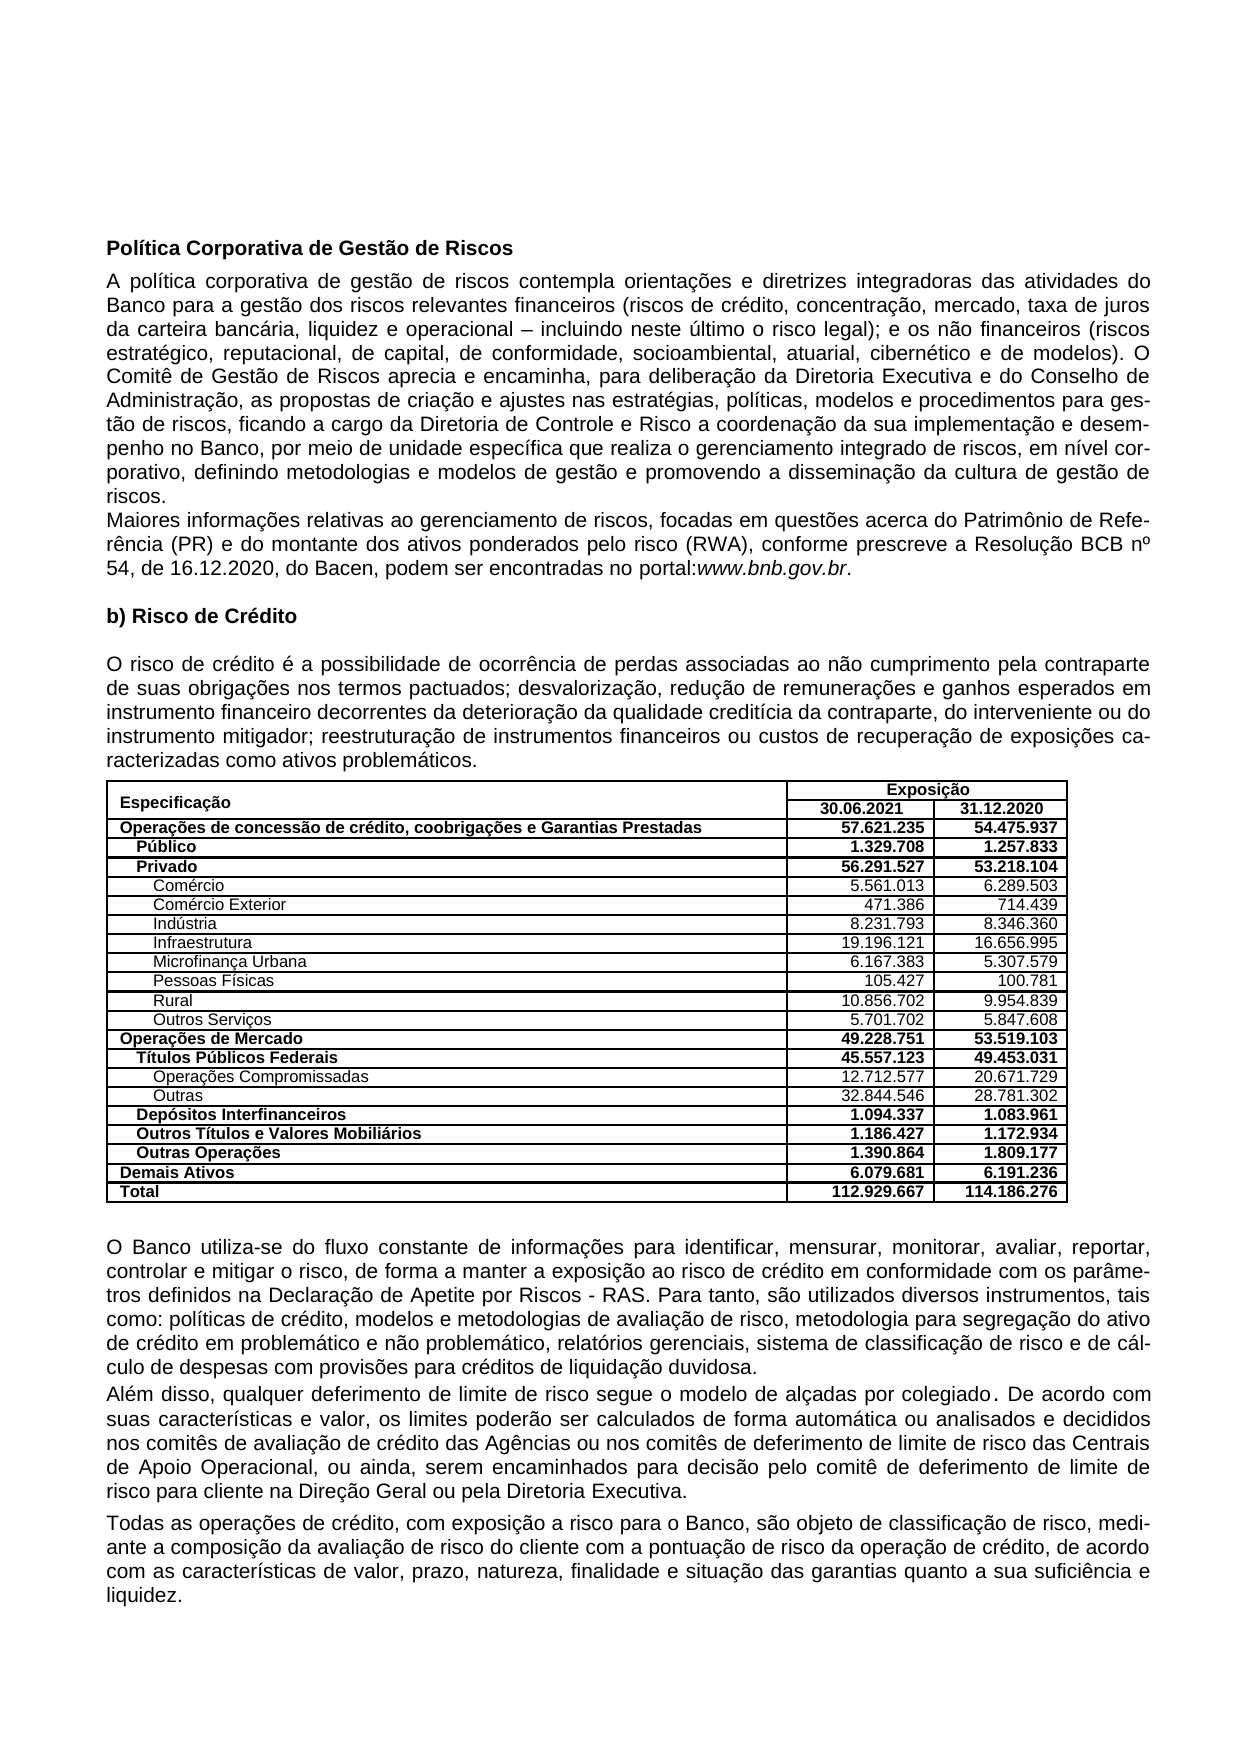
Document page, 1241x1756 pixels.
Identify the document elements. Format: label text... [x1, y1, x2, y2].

table_cell Depósitos Interfinanceiros [108, 1107, 786, 1124]
table_cell 28.781.302 [935, 1088, 1066, 1105]
table_cell 57.621.235 [788, 820, 933, 837]
table_cell 6.191.236 [935, 1165, 1066, 1181]
table_header Especificação [108, 782, 786, 818]
table_header Exposição [788, 782, 1066, 799]
table_cell 45.557.123 [788, 1050, 933, 1067]
table_cell 12.712.577 [788, 1069, 933, 1086]
table_cell 20.671.729 [935, 1069, 1066, 1086]
table_cell 6.079.681 [788, 1165, 933, 1181]
table_cell 5.307.579 [935, 954, 1066, 971]
table_cell Operações de Mercado [108, 1031, 786, 1048]
table_cell Infraestrutura [108, 935, 786, 952]
table_cell 5.847.608 [935, 1012, 1066, 1029]
table_cell 10.856.702 [788, 993, 933, 1009]
text O Banco utiliza-se do fluxo constante de informações para identificar, mensurar, monitorar, avaliar, reportar, controlar e mitigar o risco, de forma a manter a exposição ao risco de crédito em conformidade com os parâme- tros definidos na Declaração de Apetite por Riscos - RAS. Para tanto, são utilizados diversos instrumentos, tais como: políticas de crédito, modelos e metodologias de avaliação de risco, metodologia para segregação do ativo de crédito em problemático e não problemático, relatórios gerenciais, sistema de classificação de risco e de cál- culo de despesas com provisões para créditos de liquidação duvidosa. [106, 1235, 1152, 1379]
text Além disso, qualquer deferimento de limite de risco segue o modelo de alçadas por colegiado. De acordo com suas características e valor, os limites poderão ser calculados de forma automática ou analisados e decididos nos comitês de avaliação de crédito das Agências ou nos comitês de deferimento de limite de risco das Centrais de Apoio Operacional, ou ainda, serem encaminhados para decisão pelo comitê de deferimento de limite de risco para cliente na Direção Geral ou pela Diretoria Executiva. [106, 1379, 1152, 1502]
table_cell 1.186.427 [788, 1126, 933, 1143]
table_cell 1.094.337 [788, 1107, 933, 1124]
table_cell 9.954.839 [935, 993, 1066, 1009]
table_cell Outros Serviços [108, 1012, 786, 1029]
table_cell 5.561.013 [788, 878, 933, 895]
list Risco de Crédito [106, 604, 1215, 628]
table_cell Operações Compromissadas [108, 1069, 786, 1086]
table_cell Rural [108, 993, 786, 1009]
text A política corporativa de gestão de riscos contempla orientações e diretrizes integradoras das atividades do Banco para a gestão dos riscos relevantes financeiros (riscos de crédito, concentração, mercado, taxa de juros da carteira bancária, liquidez e operacional – incluindo neste último o risco legal); e os não financeiros (riscos estratégico, reputacional, de capital, de conformidade, socioambiental, atuarial, cibernético e de modelos). O Comitê de Gestão de Riscos aprecia e encaminha, para deliberação da Diretoria Executiva e do Conselho de Administração, as propostas de criação e ajustes nas estratégias, políticas, modelos e procedimentos para ges- tão de riscos, ficando a cargo da Diretoria de Controle e Risco a coordenação da sua implementação e desem- penho no Banco, por meio de unidade específica que realiza o gerenciamento integrado de riscos, em nível cor- porativo, definindo metodologias e modelos de gestão e promovendo a disseminação da cultura de gestão de riscos. [106, 268, 1152, 508]
table_cell Pessoas Físicas [108, 973, 786, 990]
table_cell 53.218.104 [935, 859, 1066, 876]
table_cell Microfinança Urbana [108, 954, 786, 971]
text O risco de crédito é a possibilidade de ocorrência de perdas associadas ao não cumprimento pela contraparte de suas obrigações nos termos pactuados; desvalorização, redução de remunerações e ganhos esperados em instrumento financeiro decorrentes da deterioração da qualidade creditícia da contraparte, do interveniente ou do instrumento mitigador; reestruturação de instrumentos financeiros ou custos de recuperação de exposições ca- racterizadas como ativos problemáticos. [106, 652, 1152, 772]
table_cell 6.167.383 [788, 954, 933, 971]
table_cell 100.781 [935, 973, 1066, 990]
table_cell 114.186.276 [935, 1184, 1066, 1201]
table_cell 1.083.961 [935, 1107, 1066, 1124]
table_cell Privado [108, 859, 786, 876]
table_cell 1.390.864 [788, 1145, 933, 1162]
table_cell Total [108, 1184, 786, 1201]
table_cell 1.257.833 [935, 839, 1066, 856]
text Todas as operações de crédito, com exposição a risco para o Banco, são objeto de classificação de risco, medi- ante a composição da avaliação de risco do cliente com a pontuação de risco da operação de crédito, de acordo com as características de valor, prazo, natureza, finalidade e situação das garantias quanto a sua suficiência e liquidez. [106, 1511, 1152, 1606]
table_cell 105.427 [788, 973, 933, 990]
table_cell Comércio [108, 878, 786, 895]
table_cell 32.844.546 [788, 1088, 933, 1105]
table_cell 49.453.031 [935, 1050, 1066, 1067]
text Política Corporativa de Gestão de Riscos [106, 236, 1215, 260]
table_cell 1.329.708 [788, 839, 933, 856]
table_cell 53.519.103 [935, 1031, 1066, 1048]
table_cell Títulos Públicos Federais [108, 1050, 786, 1067]
table_cell Público [108, 839, 786, 856]
table_cell Outras Operações [108, 1145, 786, 1162]
table_cell Outras [108, 1088, 786, 1105]
table_cell 8.231.793 [788, 916, 933, 933]
table_cell Comércio Exterior [108, 897, 786, 914]
text Maiores informações relativas ao gerenciamento de riscos, focadas em questões acerca do Patrimônio de Refe- rência (PR) e do montante dos ativos ponderados pelo risco (RWA), conforme prescreve a Resolução BCB nº 54, de 16.12.2020, do Bacen, podem ser encontradas no portal:www.bnb.gov.br. [106, 508, 1152, 580]
table_cell 19.196.121 [788, 935, 933, 952]
table_cell 471.386 [788, 897, 933, 914]
table_cell 16.656.995 [935, 935, 1066, 952]
table_cell Operações de concessão de crédito, coobrigações e Garantias Prestadas [108, 820, 786, 837]
table_cell Demais Ativos [108, 1165, 786, 1181]
table_cell 56.291.527 [788, 859, 933, 876]
table_cell Outros Títulos e Valores Mobiliários [108, 1126, 786, 1143]
table_cell 6.289.503 [935, 878, 1066, 895]
table_cell 714.439 [935, 897, 1066, 914]
table_cell 31.12.2020 [935, 801, 1066, 818]
table_cell Indústria [108, 916, 786, 933]
table_cell 112.929.667 [788, 1184, 933, 1201]
table_cell 54.475.937 [935, 820, 1066, 837]
table_cell 1.172.934 [935, 1126, 1066, 1143]
table_cell 1.809.177 [935, 1145, 1066, 1162]
table_cell 30.06.2021 [788, 801, 933, 818]
table_cell 5.701.702 [788, 1012, 933, 1029]
table_cell 8.346.360 [935, 916, 1066, 933]
table_cell 49.228.751 [788, 1031, 933, 1048]
